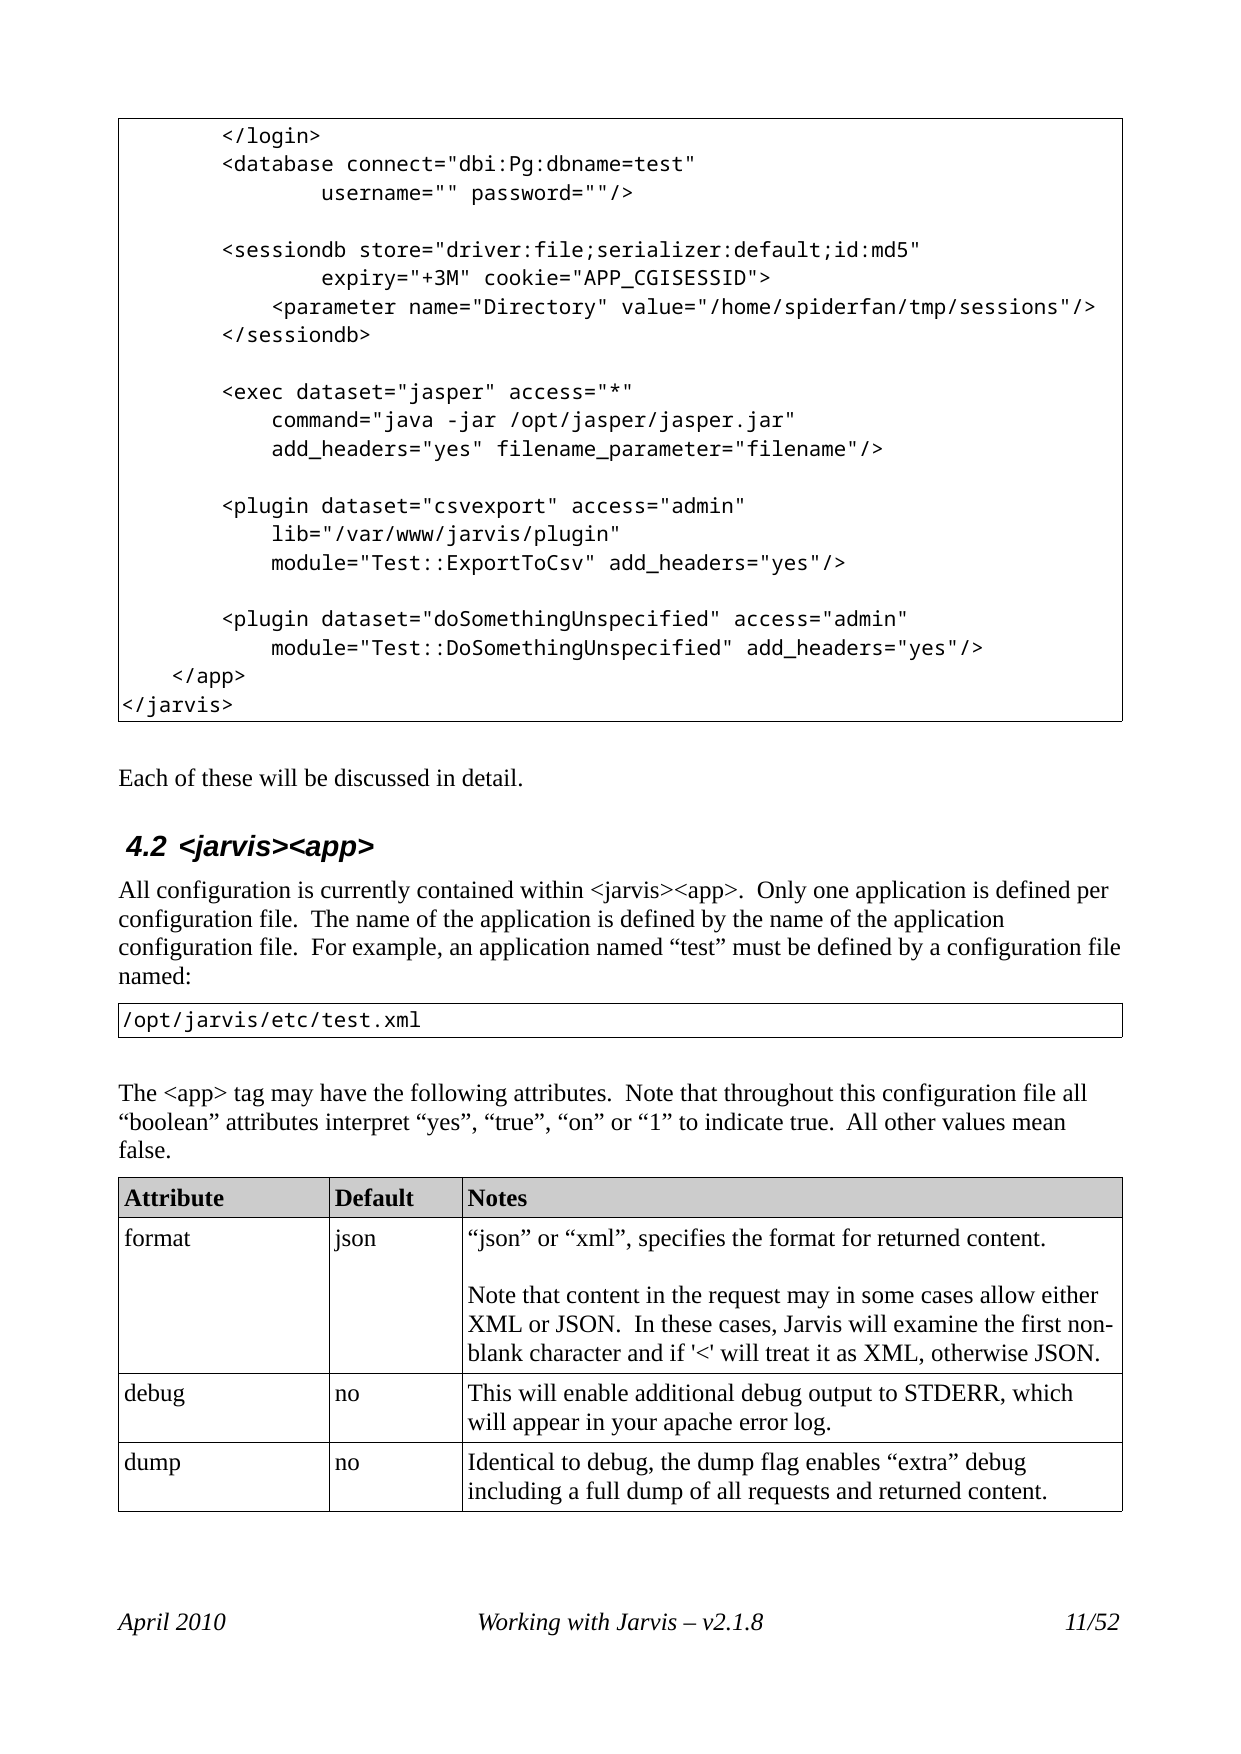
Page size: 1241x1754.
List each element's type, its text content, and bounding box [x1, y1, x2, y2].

text add_headers="yes" filename_parameter="filename"/> [119, 431, 1122, 462]
text <exec dataset="jasper" access="*" [119, 374, 1122, 402]
subtitle <jarvis><app> [118, 829, 1122, 862]
text <plugin dataset="doSomethingUnspecified" access="admin" [119, 602, 1122, 630]
text <database connect="dbi:Pg:dbname=test" [119, 147, 1122, 175]
table_cell no [330, 1374, 462, 1442]
text <parameter name="Directory" value="/home/spiderfan/tmp/sessions"/> [119, 289, 1122, 317]
table_cell Identical to debug, the dump flag enables “extra” debug including a full dump of all requests and returned content. [463, 1443, 1122, 1511]
text </login> [119, 119, 1122, 147]
text module="Test::ExportToCsv" add_headers="yes"/> [119, 545, 1122, 576]
text /opt/jarvis/etc/test.xml [119, 1004, 1122, 1037]
table_cell no [330, 1443, 462, 1511]
text command="java -jar /opt/jasper/jasper.jar" [119, 402, 1122, 431]
text </app> [119, 658, 1122, 687]
text lib="/var/www/jarvis/plugin" [119, 516, 1122, 545]
text The <app> tag may have the following attributes. Note that throughout this configuration file all “boolean” attributes interpret “yes”, “true”, “on” or “1” to indicate true. All other values mean false. [118, 1078, 1122, 1164]
text </sessiondb> [119, 317, 1122, 349]
text expiry="+3M" cookie="APP_CGISESSID"> [119, 260, 1122, 289]
text <plugin dataset="csvexport" access="admin" [119, 488, 1122, 516]
table_cell “json” or “xml”, specifies the format for returned content. Note that content in the request may in some cases allow either XML or JSON. In these cases, Jarvis will examine the first non-blank character and if '<' will treat it as XML, otherwise JSON. [463, 1218, 1122, 1372]
text module="Test::DoSomethingUnspecified" add_headers="yes"/> [119, 630, 1122, 658]
table_header Notes [463, 1178, 1122, 1217]
table_cell format [119, 1218, 329, 1372]
text username="" password=""/> [119, 175, 1122, 206]
text </jarvis> [119, 687, 1122, 721]
table_header Default [330, 1178, 462, 1217]
table_cell dump [119, 1443, 329, 1511]
table_cell This will enable additional debug output to STDERR, which will appear in your apache error log. [463, 1374, 1122, 1442]
table_header Attribute [119, 1178, 329, 1217]
table_cell debug [119, 1374, 329, 1442]
text All configuration is currently contained within <jarvis><app>. Only one application is defined per configuration file. The name of the application is defined by the name of the application configuration file. For example, an application named “test” must be defined by a configuration file named: [118, 875, 1122, 990]
text <sessiondb store="driver:file;serializer:default;id:md5" [119, 232, 1122, 260]
text Each of these will be discussed in detail. [118, 763, 1122, 791]
table_cell json [330, 1218, 462, 1372]
